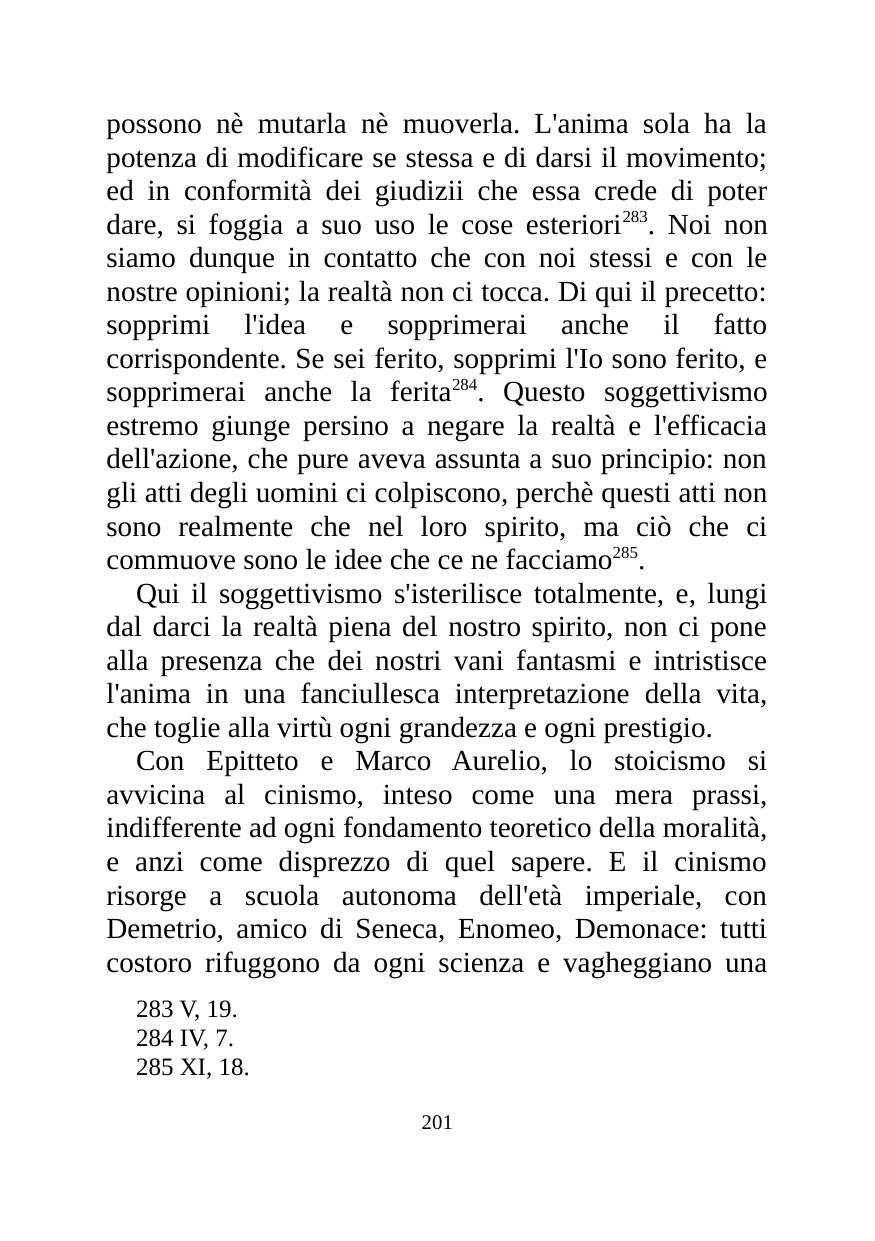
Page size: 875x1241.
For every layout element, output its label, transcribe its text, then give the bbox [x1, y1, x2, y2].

text XI, 18. [106, 1052, 768, 1080]
text V, 19. [106, 994, 768, 1023]
text Con Epitteto e Marco Aurelio, lo stoicismo si avvicina al cinismo, inteso come una mera prassi, indifferente ad ogni fondamento teoretico della moralità, e anzi come disprezzo di quel sapere. E il cinismo risorge a scuola autonoma dell'età imperiale, con Demetrio, amico di Seneca, Enomeo, Demonace: tutti costoro rifuggono da ogni scienza e vagheggiano una [106, 743, 768, 978]
text Qui il soggettivismo s'isterilisce totalmente, e, lungi dal darci la realtà piena del nostro spirito, non ci pone alla presenza che dei nostri vani fantasmi e intristisce l'anima in una fanciullesca interpretazione della vita, che toglie alla virtù ogni grandezza e ogni prestigio. [106, 576, 768, 743]
text possono nè mutarla nè muoverla. L'anima sola ha la potenza di modificare se stessa e di darsi il movimento; ed in conformità dei giudizii che essa crede di poter dare, si foggia a suo uso le cose esteriori. Noi non siamo dunque in contatto che con noi stessi e con le nostre opinioni; la realtà non ci tocca. Di qui il precetto: sopprimi l'idea e sopprimerai anche il fatto corrispondente. Se sei ferito, sopprimi l'Io sono ferito, e sopprimerai anche la ferita. Questo soggettivismo estremo giunge persino a negare la realtà e l'efficacia dell'azione, che pure aveva assunta a suo principio: non gli atti degli uomini ci colpiscono, perchè questi atti non sono realmente che nel loro spirito, ma ciò che ci commuove sono le idee che ce ne facciamo. [106, 106, 768, 576]
text IV, 7. [106, 1023, 768, 1052]
